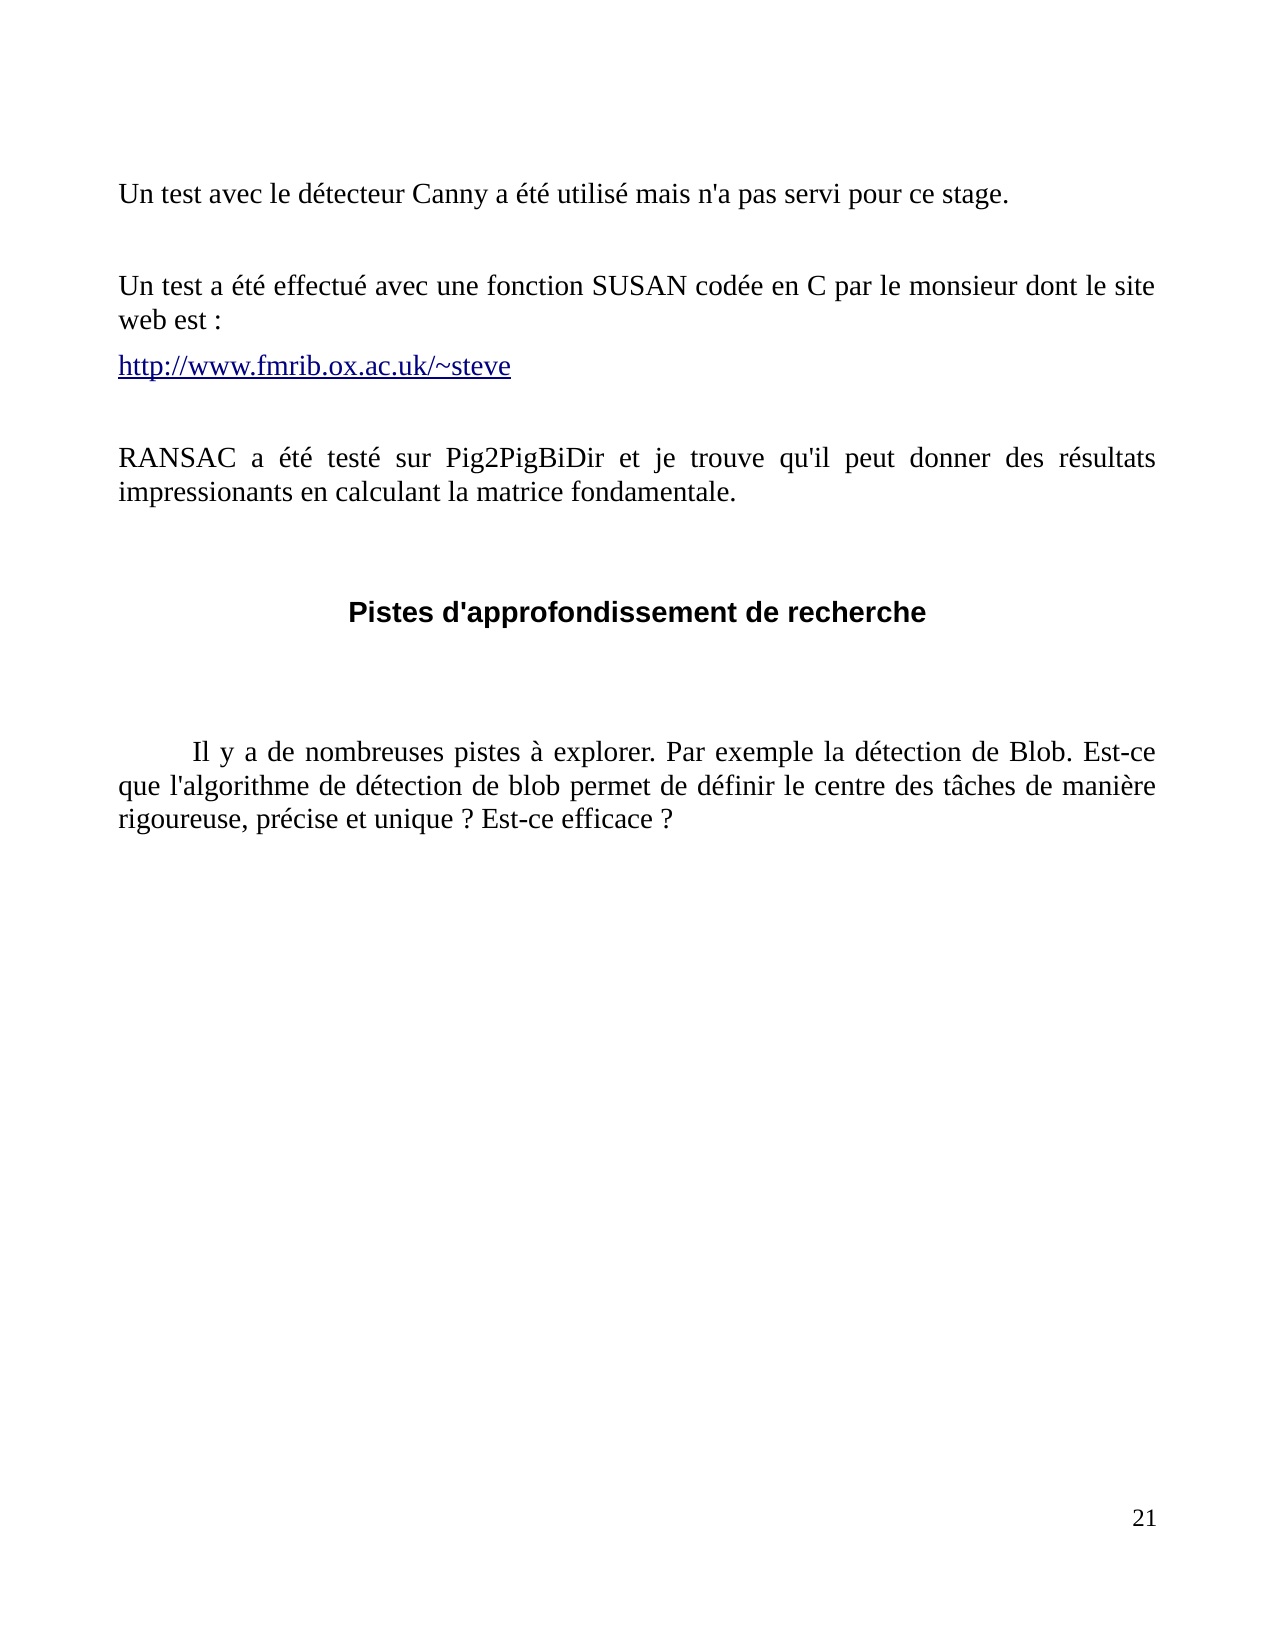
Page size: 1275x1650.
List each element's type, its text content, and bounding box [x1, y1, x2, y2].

text RANSAC a été testé sur Pig2PigBiDir et je trouve qu'il peut donner des résultats impressionants en calculant la matrice fondamentale. [118, 440, 1157, 507]
text http://www.fmrib.ox.ac.uk/~steve [118, 348, 1157, 382]
text Il y a de nombreuses pistes à explorer. Par exemple la détection de Blob. Est-ce que l'algorithme de détection de blob permet de définir le centre des tâches de manière rigoureuse, précise et unique ? Est-ce efficace ? [118, 734, 1157, 835]
subtitle Pistes d'approfondissement de recherche [118, 596, 1157, 629]
text Un test a été effectué avec une fonction SUSAN codée en C par le monsieur dont le site web est : [118, 268, 1157, 336]
text Un test avec le détecteur Canny a été utilisé mais n'a pas servi pour ce stage. [118, 176, 1157, 210]
